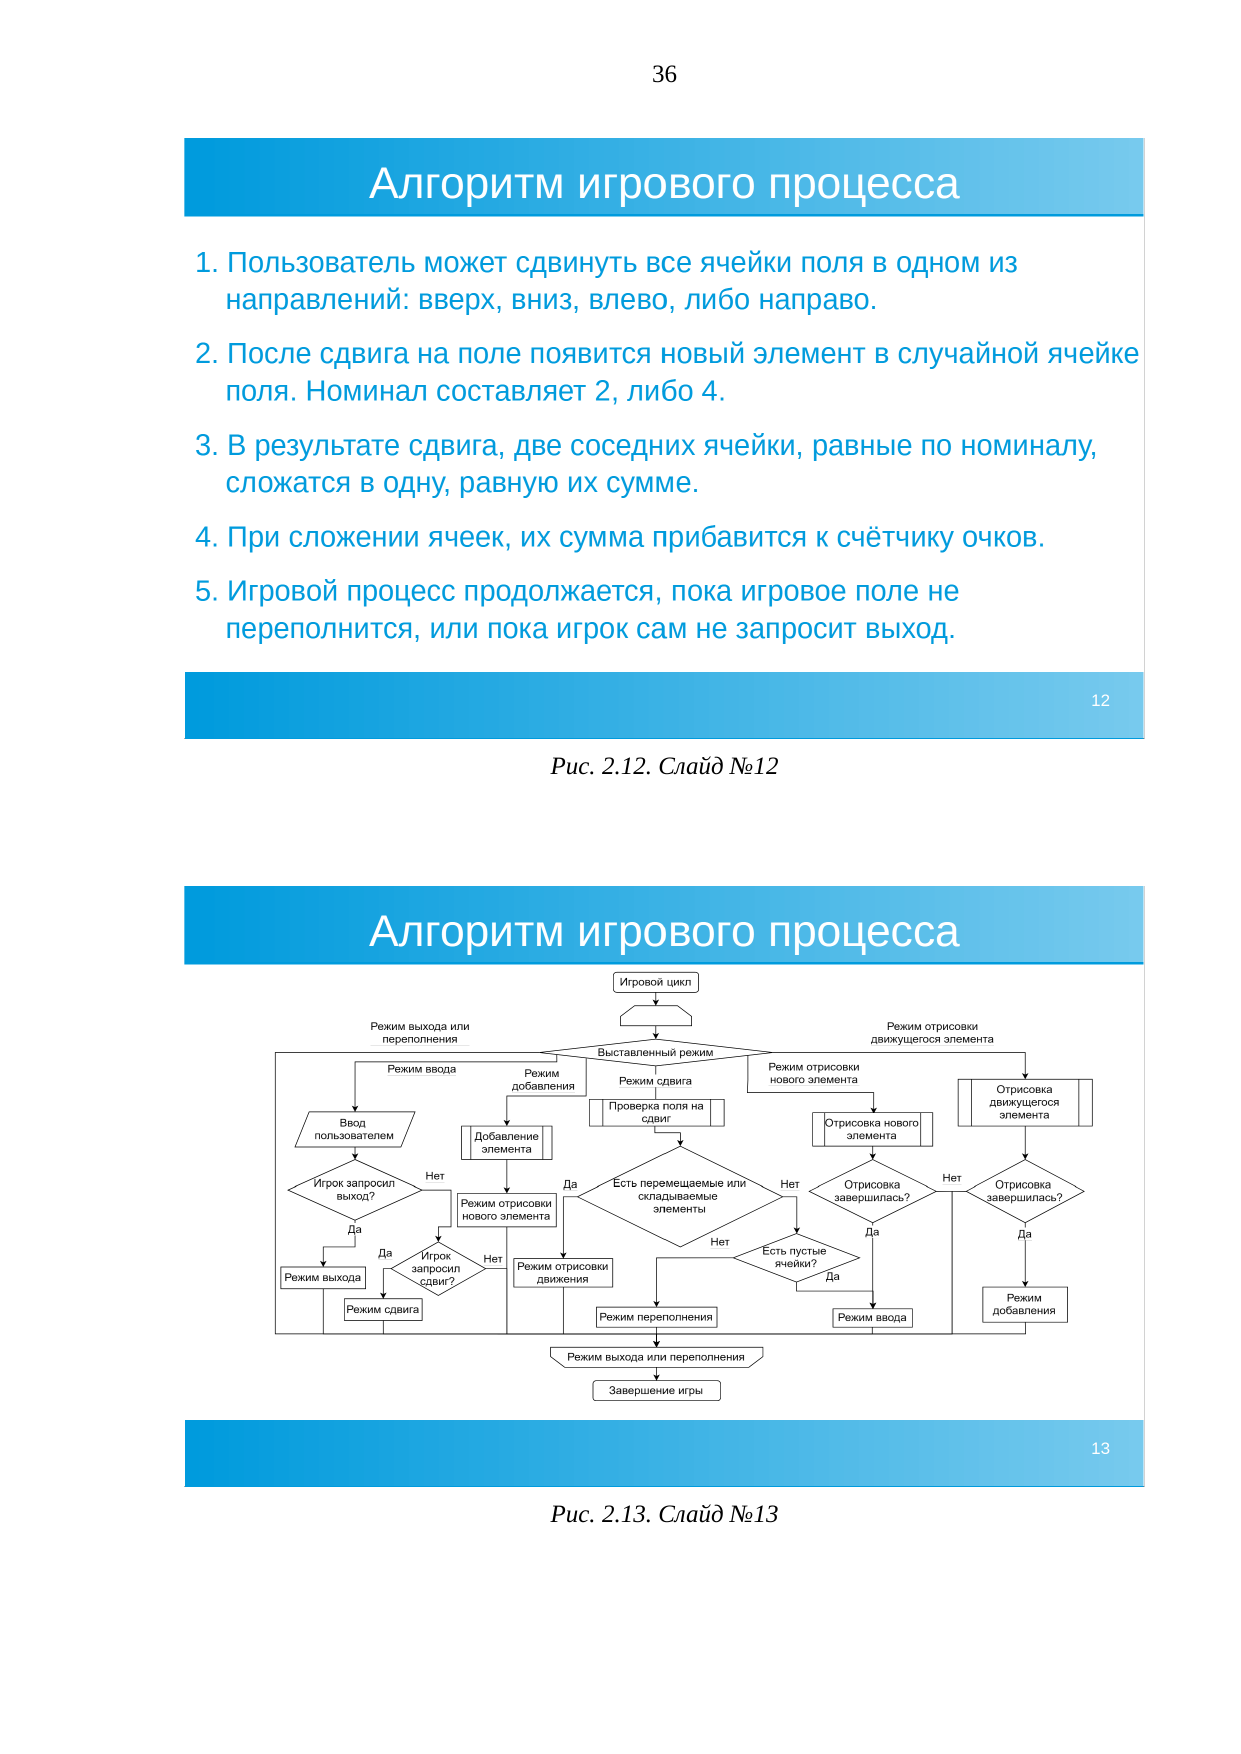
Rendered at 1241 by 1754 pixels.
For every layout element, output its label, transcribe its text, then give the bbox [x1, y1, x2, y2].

text Рис. 2.13. Слайд №13 [184, 1487, 1144, 1528]
text Рис. 2.12. Слайд №12 [184, 739, 1144, 780]
picture [184, 886, 1145, 1487]
picture [184, 138, 1145, 739]
